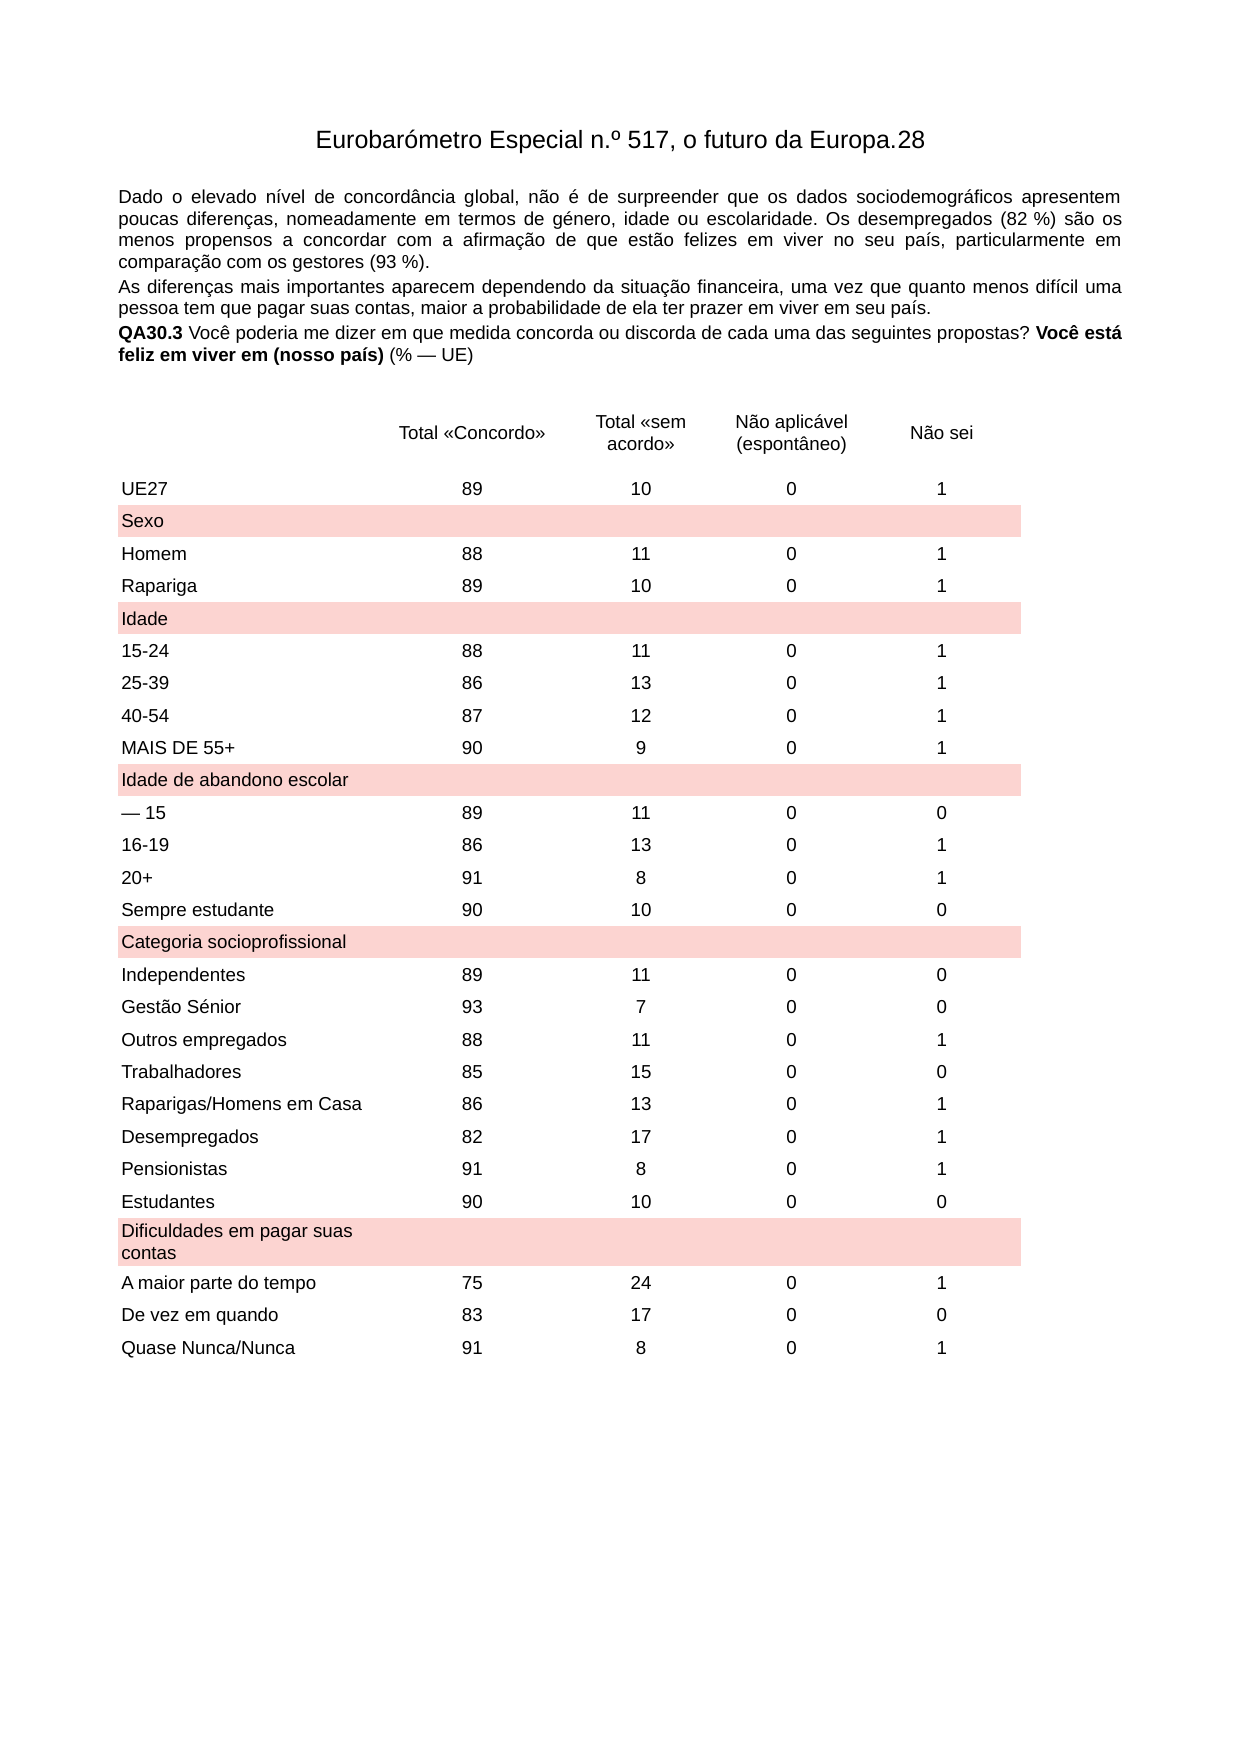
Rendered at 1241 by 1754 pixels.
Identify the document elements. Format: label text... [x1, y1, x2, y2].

table_cell 0 [721, 796, 862, 829]
table_cell [721, 602, 862, 634]
table_cell 0 [721, 699, 862, 731]
table_cell 0 [721, 634, 862, 667]
table_cell 10 [560, 1185, 721, 1217]
table_header [118, 393, 384, 472]
table_cell 1 [862, 634, 1021, 667]
table_cell Gestão Sénior [118, 991, 384, 1023]
table_cell 0 [721, 958, 862, 991]
table_cell 85 [384, 1055, 560, 1088]
table_cell 1 [862, 1266, 1021, 1299]
table_cell 1 [862, 731, 1021, 764]
table_cell UE27 [118, 472, 384, 505]
table_cell [560, 505, 721, 537]
table_cell 1 [862, 861, 1021, 893]
table_cell [560, 1218, 721, 1266]
table_cell 12 [560, 699, 721, 731]
table_cell 0 [721, 829, 862, 861]
table_cell 1 [862, 1331, 1021, 1363]
table_cell 1 [862, 829, 1021, 861]
table_cell [384, 926, 560, 958]
table_cell 20+ [118, 861, 384, 893]
table_cell 1 [862, 1153, 1021, 1185]
table_cell Desempregados [118, 1120, 384, 1153]
table_cell 8 [560, 1153, 721, 1185]
table_cell [721, 926, 862, 958]
table_cell Estudantes [118, 1185, 384, 1217]
table_cell 88 [384, 634, 560, 667]
table_cell [862, 764, 1021, 796]
table_cell — 15 [118, 796, 384, 829]
text Dado o elevado nível de concordância global, não é de surpreender que os dados sociodemográficos apresentem poucas diferenças, nomeadamente em termos de género, idade ou escolaridade. Os desempregados (82 %) são os menos propensos a concordar com a afirmação de que estão felizes em viver no seu país, particularmente em comparação com os gestores (93 %). [118, 186, 1122, 272]
table_cell 0 [721, 894, 862, 926]
table_cell 0 [862, 1299, 1021, 1331]
table_cell [721, 505, 862, 537]
table_cell 86 [384, 829, 560, 861]
table_cell 16-19 [118, 829, 384, 861]
table_cell 24 [560, 1266, 721, 1299]
table_header Não sei [862, 393, 1021, 472]
table_cell 88 [384, 1023, 560, 1055]
table_cell 0 [721, 991, 862, 1023]
table_cell 91 [384, 861, 560, 893]
table_cell A maior parte do tempo [118, 1266, 384, 1299]
table_cell 11 [560, 537, 721, 569]
table_cell 88 [384, 537, 560, 569]
table_cell [384, 505, 560, 537]
table_cell [862, 602, 1021, 634]
table_cell 11 [560, 958, 721, 991]
table_cell 0 [721, 1120, 862, 1153]
table_cell [862, 1218, 1021, 1266]
table_cell Homem [118, 537, 384, 569]
table_cell 90 [384, 1185, 560, 1217]
table_cell [862, 505, 1021, 537]
table_cell 0 [862, 796, 1021, 829]
table_cell 13 [560, 667, 721, 699]
table_cell 86 [384, 667, 560, 699]
table_cell 8 [560, 861, 721, 893]
table_cell 90 [384, 731, 560, 764]
table_cell 0 [721, 1153, 862, 1185]
table_cell [560, 764, 721, 796]
table_header Total «sem acordo» [560, 393, 721, 472]
table_cell 0 [721, 861, 862, 893]
table_cell 0 [721, 570, 862, 602]
table_cell [721, 764, 862, 796]
table_cell 13 [560, 1088, 721, 1120]
table_cell Independentes [118, 958, 384, 991]
table_cell 9 [560, 731, 721, 764]
table_cell Quase Nunca/Nunca [118, 1331, 384, 1363]
table_cell 8 [560, 1331, 721, 1363]
table_cell Dificuldades em pagar suas contas [118, 1218, 384, 1266]
table_cell De vez em quando [118, 1299, 384, 1331]
table_cell 1 [862, 537, 1021, 569]
table_cell 10 [560, 472, 721, 505]
table_cell [560, 926, 721, 958]
table_cell Rapariga [118, 570, 384, 602]
table_cell 40-54 [118, 699, 384, 731]
table_cell 0 [721, 667, 862, 699]
table_cell 0 [721, 1331, 862, 1363]
table_cell 93 [384, 991, 560, 1023]
table_cell 0 [862, 1055, 1021, 1088]
table_cell 0 [862, 1185, 1021, 1217]
table_cell 87 [384, 699, 560, 731]
table_cell [384, 1218, 560, 1266]
table_cell 11 [560, 1023, 721, 1055]
table_cell 75 [384, 1266, 560, 1299]
table_cell [721, 1218, 862, 1266]
table_cell 0 [862, 991, 1021, 1023]
table_cell 17 [560, 1120, 721, 1153]
table_cell 17 [560, 1299, 721, 1331]
table_cell 1 [862, 472, 1021, 505]
table_cell 91 [384, 1153, 560, 1185]
table_cell 1 [862, 667, 1021, 699]
table_cell 83 [384, 1299, 560, 1331]
table_header Não aplicável (espontâneo) [721, 393, 862, 472]
table_cell [862, 926, 1021, 958]
table_header Total «Concordo» [384, 393, 560, 472]
table_cell 0 [721, 1266, 862, 1299]
table_cell 0 [721, 1023, 862, 1055]
table_cell 0 [721, 1299, 862, 1331]
table_cell Idade de abandono escolar [118, 764, 384, 796]
table_cell Trabalhadores [118, 1055, 384, 1088]
table_cell 89 [384, 958, 560, 991]
table_cell 0 [721, 731, 862, 764]
table_cell 0 [862, 894, 1021, 926]
table_cell 25-39 [118, 667, 384, 699]
table_cell [560, 602, 721, 634]
table_cell 0 [721, 1088, 862, 1120]
table_cell Categoria socioprofissional [118, 926, 384, 958]
text QA30.3 Você poderia me dizer em que medida concorda ou discorda de cada uma das seguintes propostas? Você está feliz em viver em (nosso país) (% — UE) [118, 322, 1122, 365]
table_cell Idade [118, 602, 384, 634]
table_cell 0 [721, 1055, 862, 1088]
table_cell 11 [560, 796, 721, 829]
table_cell Sempre estudante [118, 894, 384, 926]
table_cell 15 [560, 1055, 721, 1088]
table_cell 1 [862, 570, 1021, 602]
table_cell 7 [560, 991, 721, 1023]
table_cell 0 [721, 1185, 862, 1217]
table_cell 0 [721, 472, 862, 505]
table_cell Sexo [118, 505, 384, 537]
table_cell Raparigas/Homens em Casa [118, 1088, 384, 1120]
table_cell Pensionistas [118, 1153, 384, 1185]
table_cell 11 [560, 634, 721, 667]
table_cell 86 [384, 1088, 560, 1120]
table_cell 1 [862, 1120, 1021, 1153]
table_cell 89 [384, 796, 560, 829]
table_cell 10 [560, 570, 721, 602]
table_cell 0 [862, 958, 1021, 991]
table_cell [384, 764, 560, 796]
table_cell 13 [560, 829, 721, 861]
table_cell 89 [384, 472, 560, 505]
table_cell Outros empregados [118, 1023, 384, 1055]
table_cell 90 [384, 894, 560, 926]
table_cell 89 [384, 570, 560, 602]
table_cell [384, 602, 560, 634]
table_cell 1 [862, 699, 1021, 731]
table_cell 1 [862, 1023, 1021, 1055]
table_cell 10 [560, 894, 721, 926]
table_cell 0 [721, 537, 862, 569]
table_cell 15-24 [118, 634, 384, 667]
text As diferenças mais importantes aparecem dependendo da situação financeira, uma vez que quanto menos difícil uma pessoa tem que pagar suas contas, maior a probabilidade de ela ter prazer em viver em seu país. [118, 276, 1122, 319]
table_cell 82 [384, 1120, 560, 1153]
table_cell MAIS DE 55+ [118, 731, 384, 764]
table_cell 91 [384, 1331, 560, 1363]
table_cell 1 [862, 1088, 1021, 1120]
